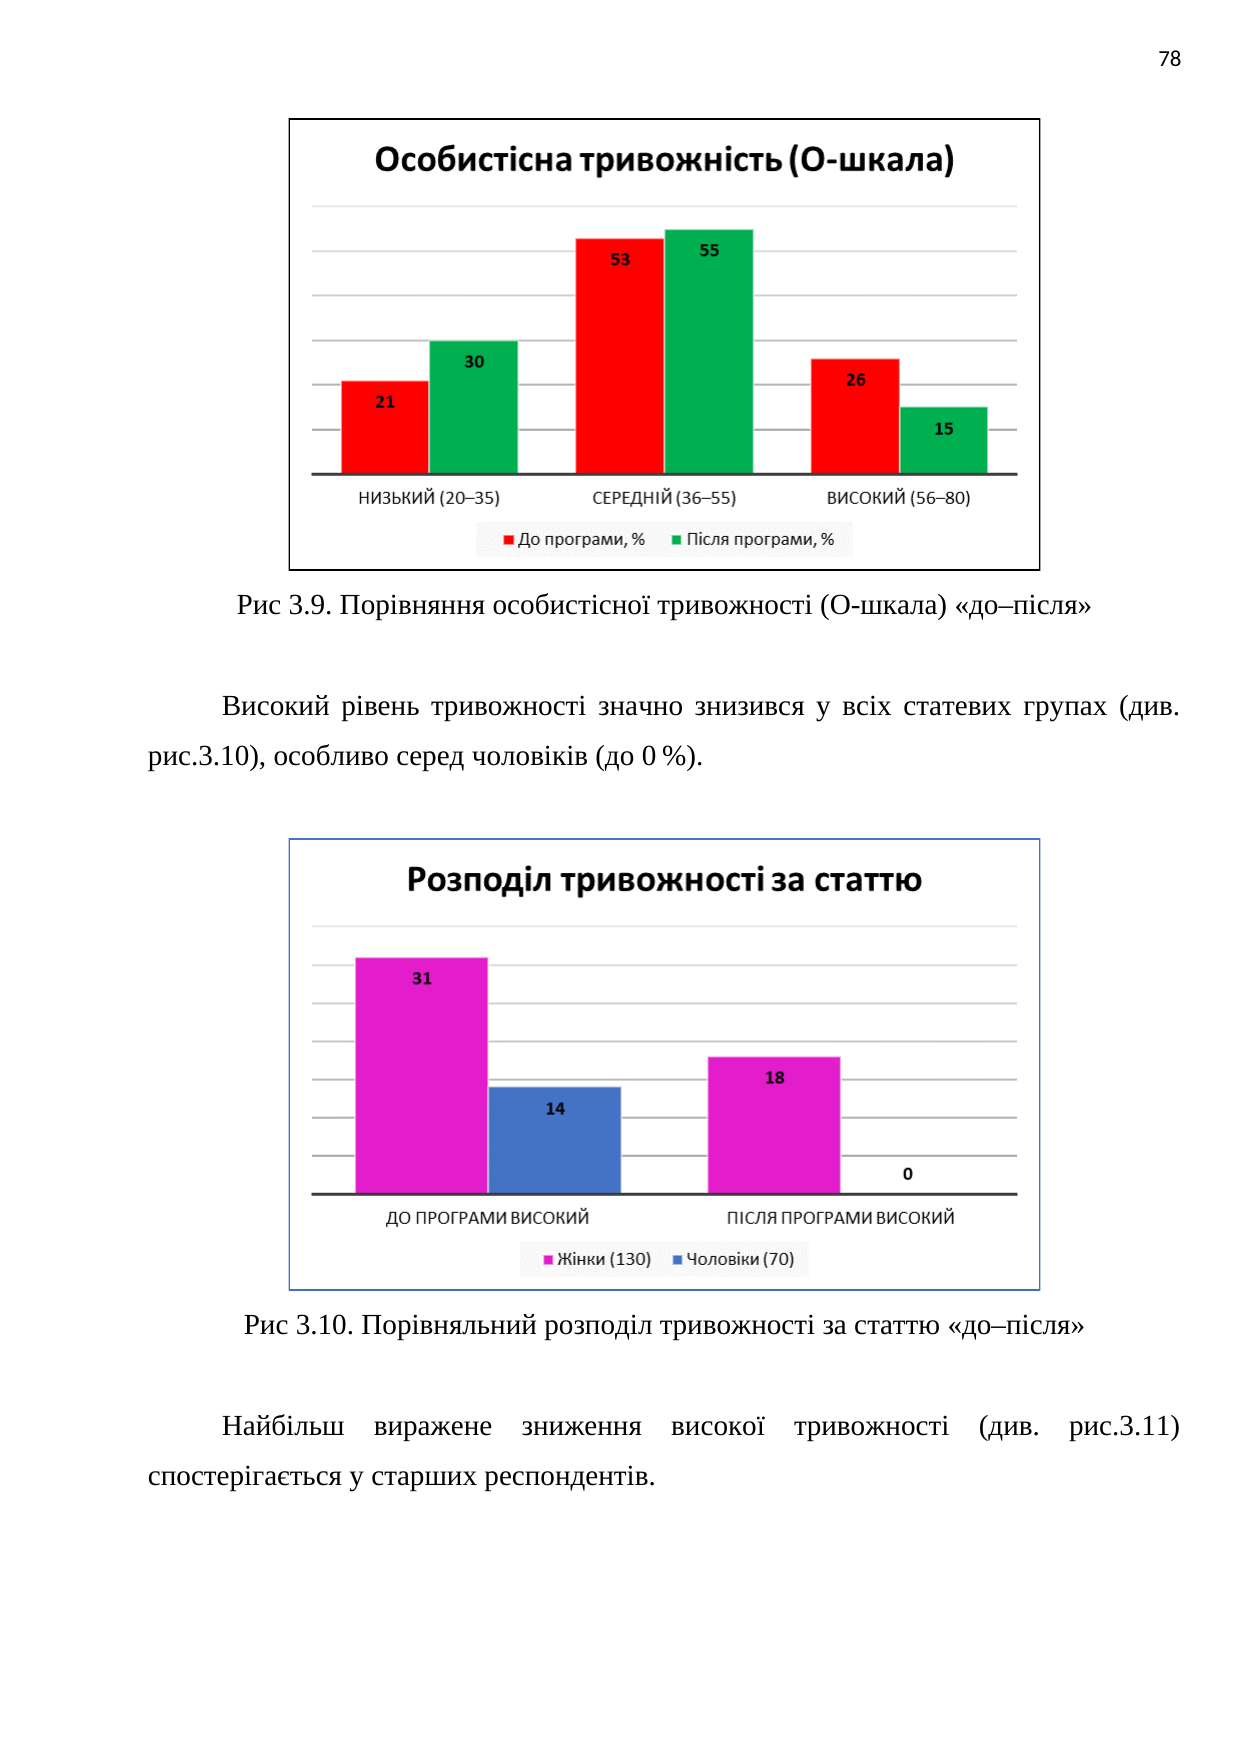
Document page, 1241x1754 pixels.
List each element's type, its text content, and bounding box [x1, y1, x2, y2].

text Високий рівень тривожності значно знизився у всіх статевих групах (див. рис.3.10), особливо серед чоловіків (до 0 %). [148, 688, 1181, 771]
text Рис 3.9. Порівняння особистісної тривожності (О-шкала) «до–після» [148, 587, 1181, 621]
text Найбільш виражене зниження високої тривожності (див. рис.3.11) спостерігається у старших респондентів. [148, 1408, 1181, 1492]
text Рис 3.10. Порівняльний розподіл тривожності за статтю «до–після» [148, 1307, 1181, 1341]
